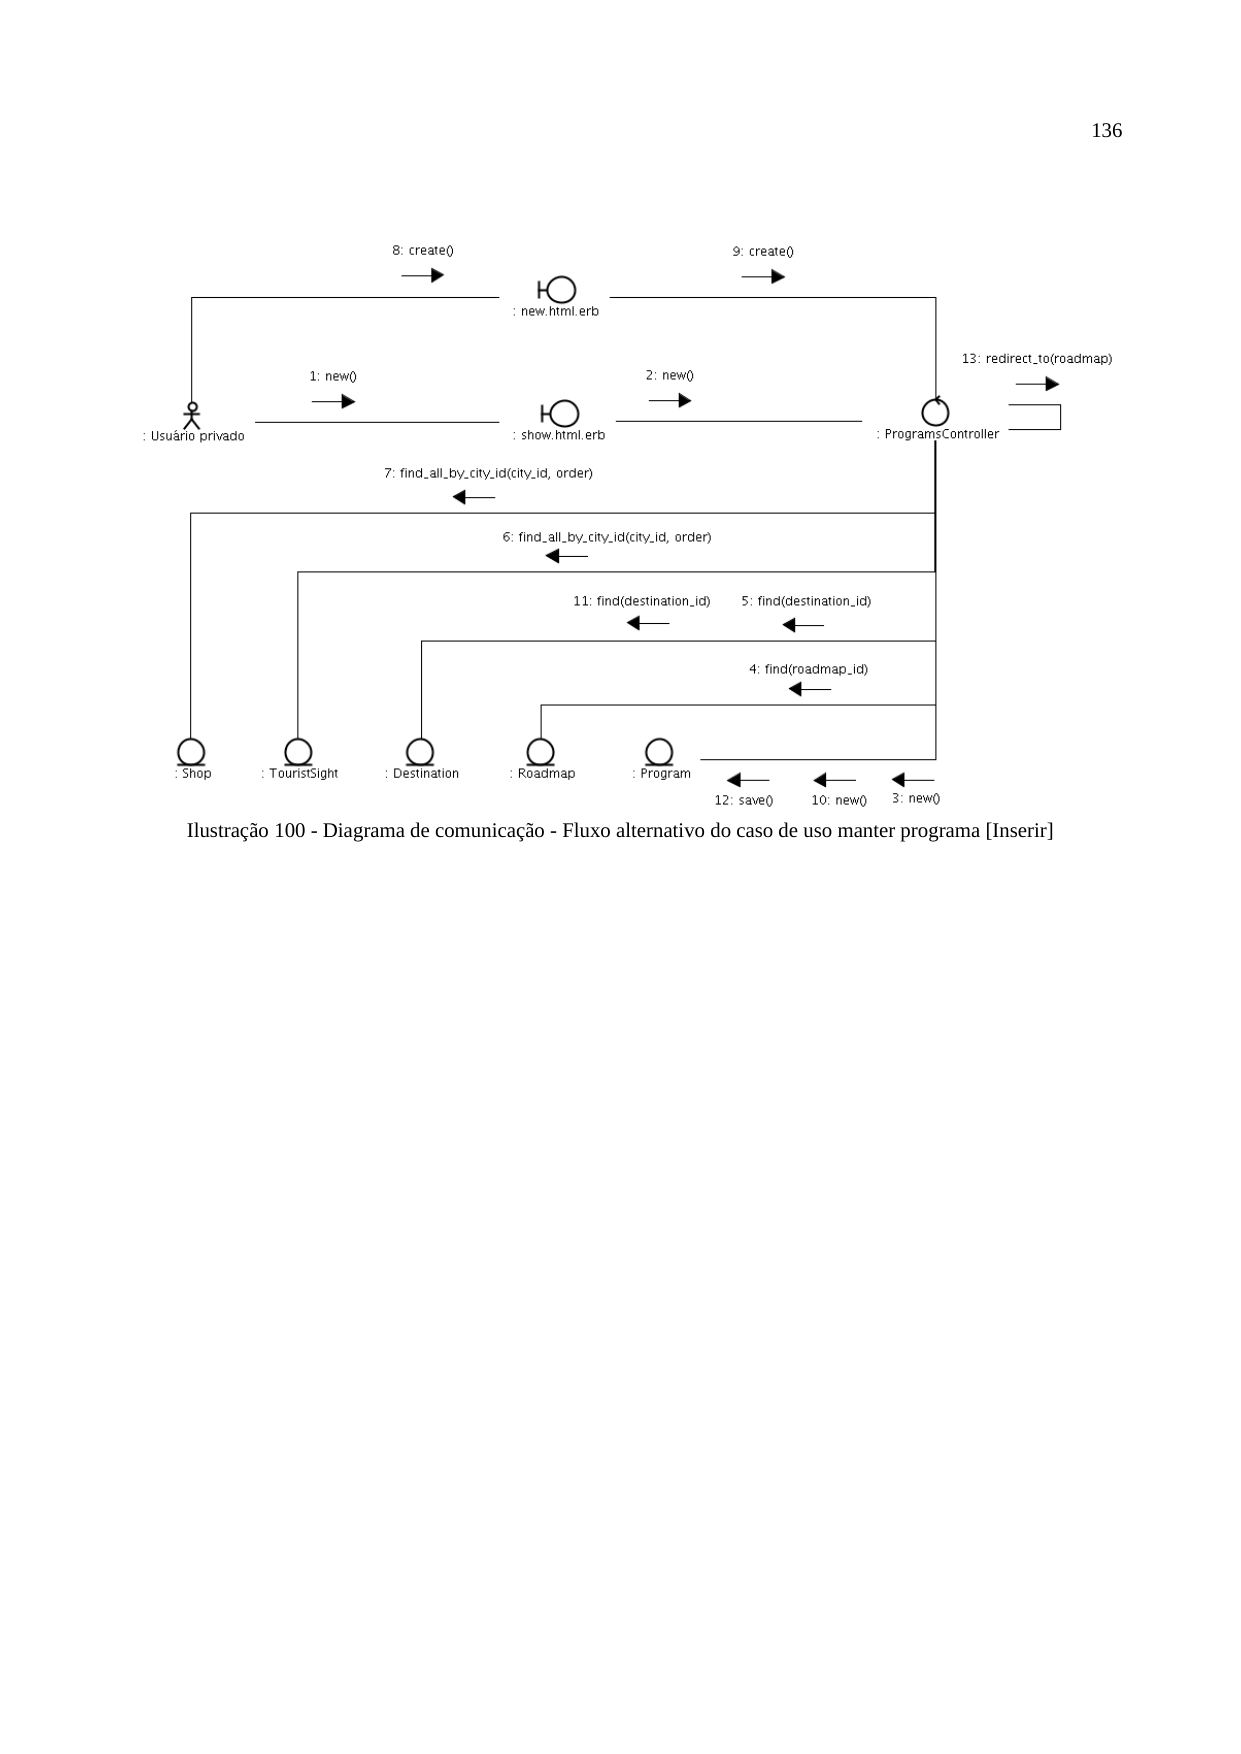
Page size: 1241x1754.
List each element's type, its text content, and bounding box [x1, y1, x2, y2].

text Ilustração 100 - Diagrama de comunicação - Fluxo alternativo do caso de uso manter programa [Inserir] [118, 818, 1122, 842]
picture [118, 232, 1123, 818]
